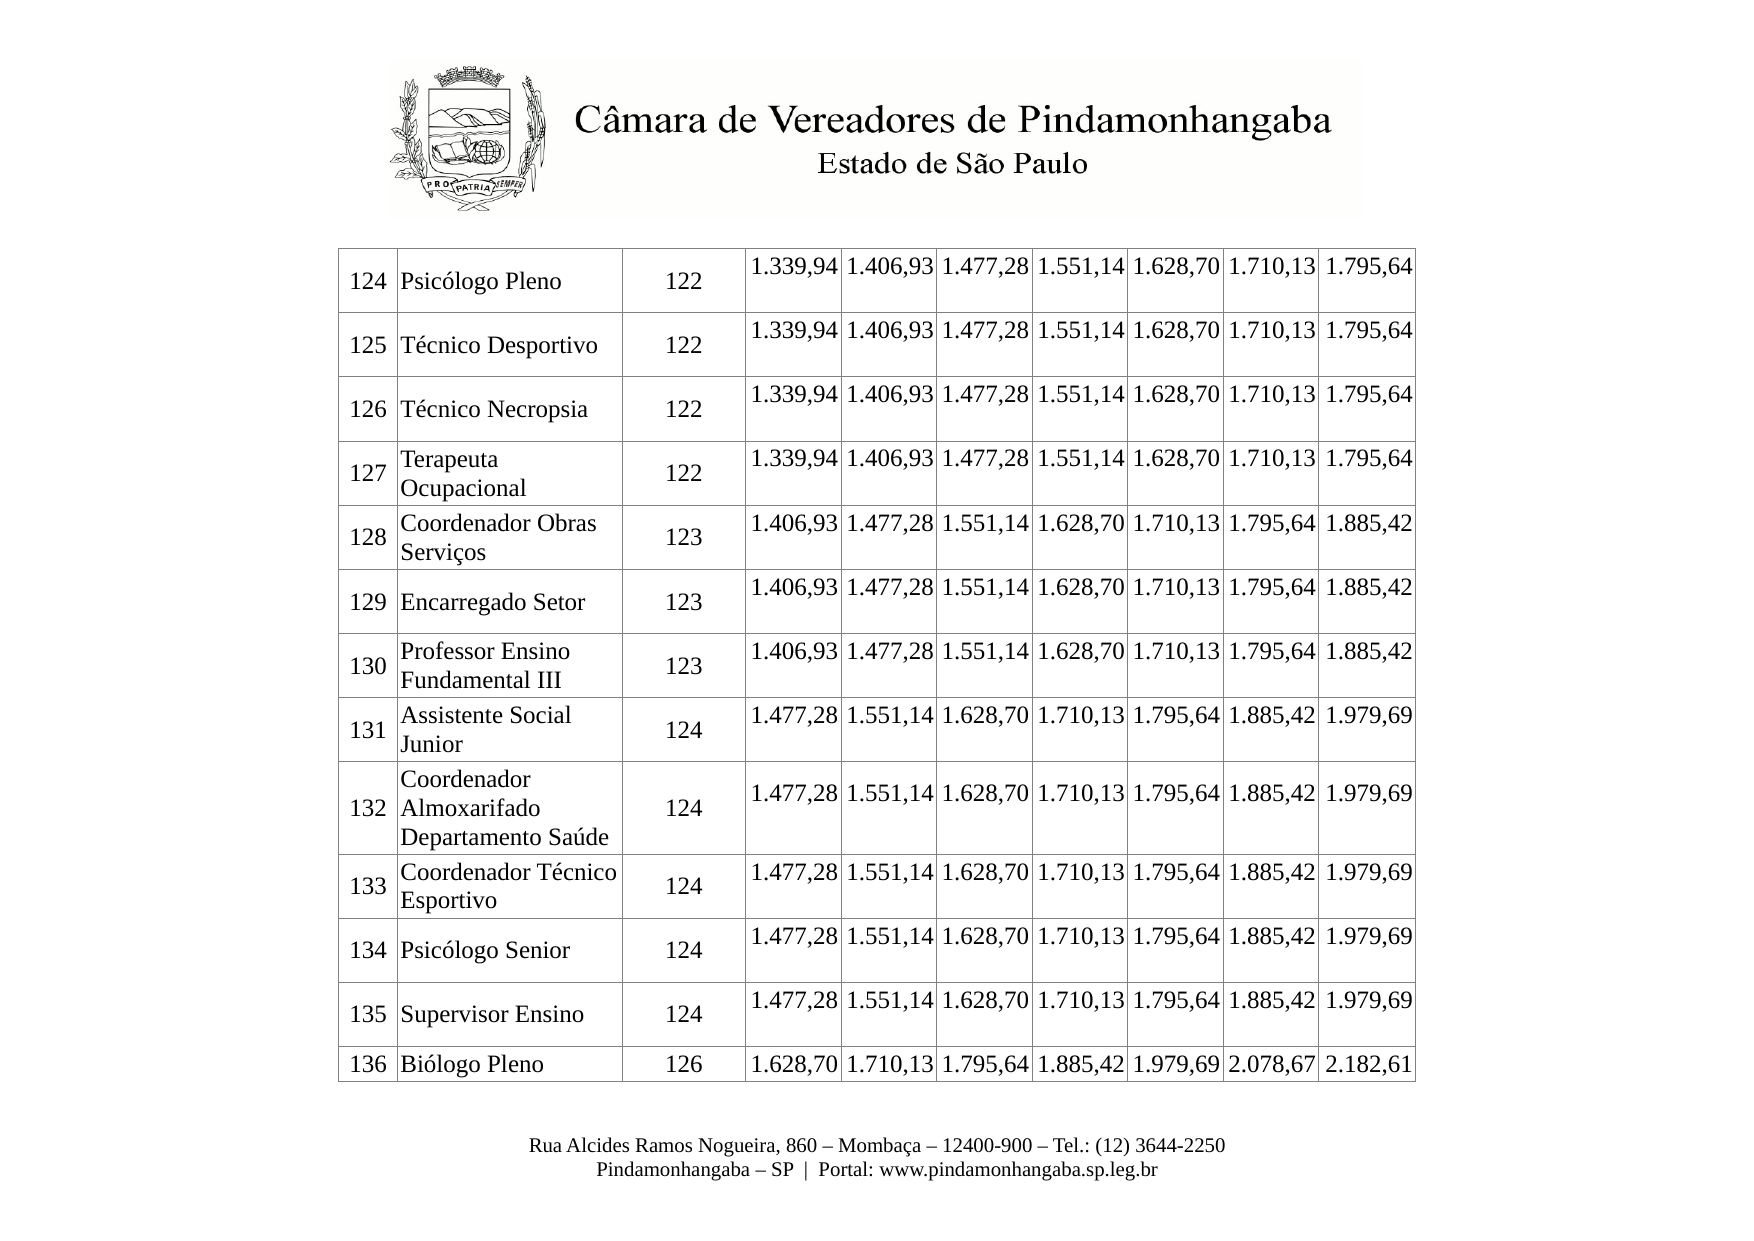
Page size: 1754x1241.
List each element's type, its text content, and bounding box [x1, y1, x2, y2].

table_cell 1.885,42 [1224, 855, 1318, 918]
table_cell Psicólogo Pleno [398, 249, 622, 312]
table_cell Técnico Necropsia [398, 377, 622, 441]
table_cell 1.551,14 [1033, 377, 1127, 441]
table_cell 1.628,70 [1033, 570, 1127, 633]
table_cell 1.628,70 [937, 762, 1032, 853]
table_cell 1.885,42 [1319, 570, 1415, 633]
table_cell 1.885,42 [1224, 698, 1318, 761]
table_cell 1.979,69 [1128, 1047, 1223, 1081]
table_cell 1.406,93 [842, 313, 936, 376]
table_cell 1.795,64 [1224, 506, 1318, 569]
table_cell 2.078,67 [1224, 1047, 1318, 1081]
table_cell Psicólogo Senior [398, 919, 622, 982]
table_cell 1.551,14 [1033, 313, 1127, 376]
table_cell 123 [623, 570, 745, 633]
table_cell Técnico Desportivo [398, 313, 622, 376]
table_cell 127 [339, 442, 397, 505]
table_cell 132 [339, 762, 397, 853]
table_cell 1.885,42 [1319, 506, 1415, 569]
table_cell 1.795,64 [1319, 313, 1415, 376]
table_cell 1.885,42 [1224, 762, 1318, 853]
table_cell 1.339,94 [746, 377, 841, 441]
table_cell 1.551,14 [937, 570, 1032, 633]
table_cell 131 [339, 698, 397, 761]
table_cell 1.795,64 [1128, 983, 1223, 1046]
table_cell 128 [339, 506, 397, 569]
table_cell 122 [623, 249, 745, 312]
table_cell 1.406,93 [746, 506, 841, 569]
table_cell 126 [339, 377, 397, 441]
table_cell 130 [339, 634, 397, 697]
table_cell 1.710,13 [1033, 762, 1127, 853]
table_cell 1.885,42 [1224, 983, 1318, 1046]
table_cell 1.710,13 [1033, 855, 1127, 918]
table_cell 1.339,94 [746, 249, 841, 312]
table_cell 126 [623, 1047, 745, 1081]
table_cell 1.477,28 [937, 249, 1032, 312]
table_cell 1.710,13 [1128, 570, 1223, 633]
table_cell 124 [623, 983, 745, 1046]
table_cell 1.710,13 [1128, 634, 1223, 697]
table_cell 123 [623, 506, 745, 569]
table_cell 1.477,28 [937, 377, 1032, 441]
table_cell 1.710,13 [1033, 698, 1127, 761]
table_cell Assistente Social Junior [398, 698, 622, 761]
table_cell 1.795,64 [1128, 698, 1223, 761]
picture [389, 59, 1365, 219]
table_cell 1.477,28 [746, 698, 841, 761]
table_cell 1.979,69 [1319, 983, 1415, 1046]
table_cell 1.406,93 [842, 442, 936, 505]
table_cell 1.551,14 [1033, 249, 1127, 312]
table_cell 1.551,14 [1033, 442, 1127, 505]
table_cell Terapeuta Ocupacional [398, 442, 622, 505]
table_cell 1.406,93 [842, 249, 936, 312]
table_cell 136 [339, 1047, 397, 1081]
table_cell 1.628,70 [1128, 442, 1223, 505]
table_cell 1.477,28 [842, 634, 936, 697]
table_cell 1.339,94 [746, 442, 841, 505]
table_cell Encarregado Setor [398, 570, 622, 633]
table_cell 1.628,70 [1128, 249, 1223, 312]
table_cell 1.795,64 [1319, 442, 1415, 505]
table_cell 1.628,70 [937, 983, 1032, 1046]
table_cell 1.795,64 [937, 1047, 1032, 1081]
table_cell 1.551,14 [842, 762, 936, 853]
table_cell 1.477,28 [746, 919, 841, 982]
table_cell 1.885,42 [1033, 1047, 1127, 1081]
table_cell 1.477,28 [937, 313, 1032, 376]
table_cell 1.795,64 [1128, 855, 1223, 918]
table_cell 1.795,64 [1224, 570, 1318, 633]
table_cell 1.628,70 [937, 919, 1032, 982]
table_cell Coordenador Técnico Esportivo [398, 855, 622, 918]
table_cell 1.710,13 [1224, 249, 1318, 312]
table_cell 1.885,42 [1224, 919, 1318, 982]
table_cell 1.551,14 [842, 855, 936, 918]
table_cell 1.628,70 [1033, 634, 1127, 697]
table_cell 122 [623, 313, 745, 376]
table_cell 1.710,13 [842, 1047, 936, 1081]
table_cell 1.710,13 [1033, 919, 1127, 982]
table_cell 1.551,14 [842, 919, 936, 982]
table_cell 1.795,64 [1128, 762, 1223, 853]
table_cell 1.406,93 [842, 377, 936, 441]
table_cell 1.710,13 [1224, 313, 1318, 376]
table_cell 1.795,64 [1319, 377, 1415, 441]
table_cell 125 [339, 313, 397, 376]
table_cell Coordenador Almoxarifado Departamento Saúde [398, 762, 622, 853]
table_cell 1.551,14 [842, 983, 936, 1046]
table_cell 1.551,14 [842, 698, 936, 761]
table_cell 1.551,14 [937, 634, 1032, 697]
table_cell 1.979,69 [1319, 855, 1415, 918]
table_cell 1.628,70 [1033, 506, 1127, 569]
table_cell Coordenador Obras Serviços [398, 506, 622, 569]
table_cell 123 [623, 634, 745, 697]
table_cell 133 [339, 855, 397, 918]
table_cell 122 [623, 442, 745, 505]
table_cell 1.710,13 [1224, 442, 1318, 505]
table_cell 1.477,28 [746, 762, 841, 853]
table_cell 134 [339, 919, 397, 982]
table_cell 1.979,69 [1319, 762, 1415, 853]
table_cell 1.979,69 [1319, 919, 1415, 982]
table_cell 122 [623, 377, 745, 441]
table_cell 135 [339, 983, 397, 1046]
table_cell Supervisor Ensino [398, 983, 622, 1046]
table_cell 1.628,70 [937, 698, 1032, 761]
table_cell 1.406,93 [746, 634, 841, 697]
table_cell 1.628,70 [1128, 377, 1223, 441]
table_cell 1.795,64 [1224, 634, 1318, 697]
table_cell 1.551,14 [937, 506, 1032, 569]
table_cell 124 [623, 919, 745, 982]
table_cell 1.885,42 [1319, 634, 1415, 697]
table_cell 1.477,28 [746, 983, 841, 1046]
table_cell 1.477,28 [842, 506, 936, 569]
table_cell 1.628,70 [746, 1047, 841, 1081]
table_cell 124 [623, 855, 745, 918]
table_cell 124 [623, 762, 745, 853]
table_cell 129 [339, 570, 397, 633]
table_cell 1.795,64 [1319, 249, 1415, 312]
table_cell 1.795,64 [1128, 919, 1223, 982]
table_cell 1.477,28 [937, 442, 1032, 505]
table_cell 1.477,28 [842, 570, 936, 633]
table_cell 1.628,70 [937, 855, 1032, 918]
table_cell 1.477,28 [746, 855, 841, 918]
table_cell 1.710,13 [1128, 506, 1223, 569]
table_cell Biólogo Pleno [398, 1047, 622, 1081]
table_cell 1.710,13 [1033, 983, 1127, 1046]
table_cell Professor Ensino Fundamental III [398, 634, 622, 697]
table_cell 1.628,70 [1128, 313, 1223, 376]
table_cell 1.710,13 [1224, 377, 1318, 441]
table_cell 1.406,93 [746, 570, 841, 633]
table_cell 124 [339, 249, 397, 312]
table_cell 1.979,69 [1319, 698, 1415, 761]
table_cell 1.339,94 [746, 313, 841, 376]
table_cell 124 [623, 698, 745, 761]
table_cell 2.182,61 [1319, 1047, 1415, 1081]
